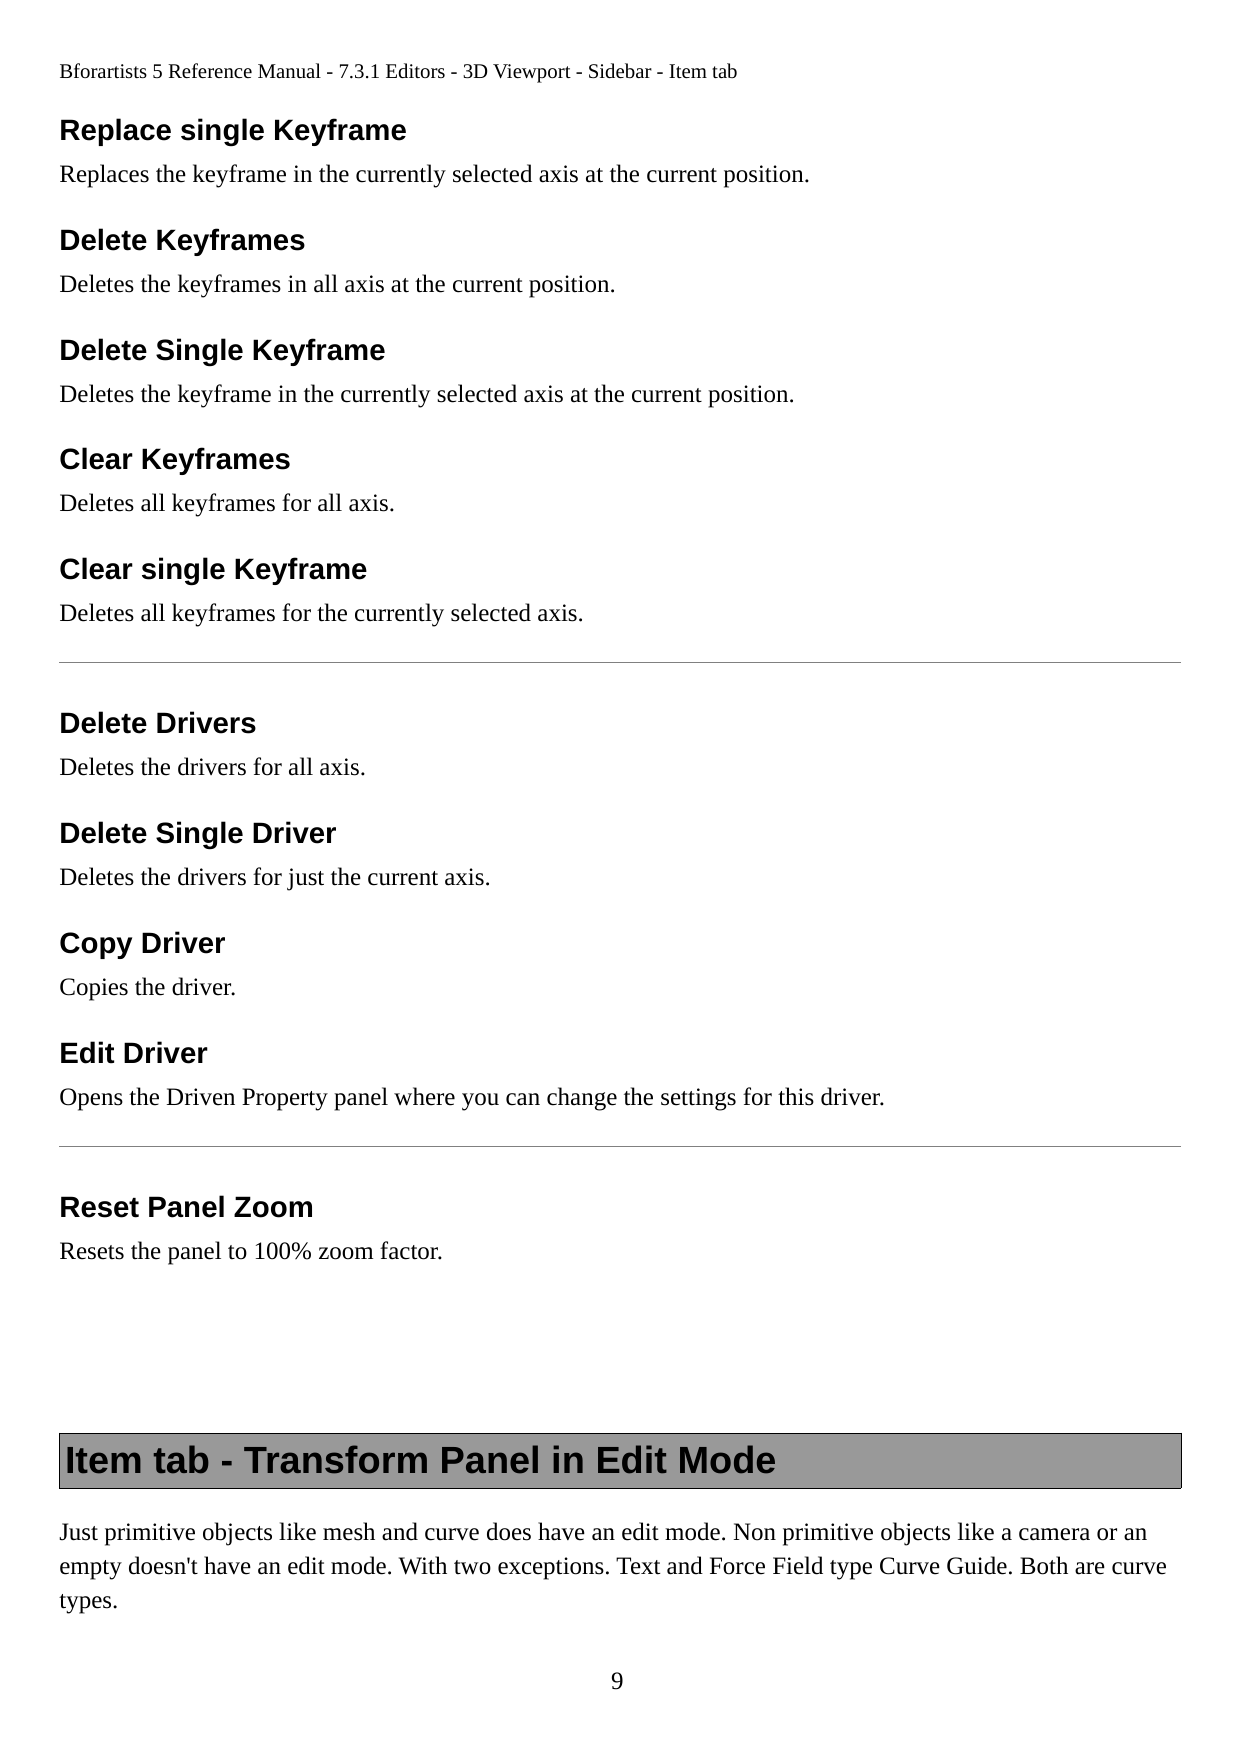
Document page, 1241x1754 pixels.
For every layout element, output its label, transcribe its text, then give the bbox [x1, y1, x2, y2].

text Deletes the keyframe in the currently selected axis at the current position. [59, 379, 1181, 407]
subtitle Edit Driver [59, 1036, 1181, 1070]
subtitle Replace single Keyframe [59, 113, 1181, 146]
subtitle Delete Drivers [59, 706, 1181, 740]
text Replaces the keyframe in the currently selected axis at the current position. [59, 159, 1181, 188]
text Deletes all keyframes for all axis. [59, 488, 1181, 517]
subtitle Delete Single Keyframe [59, 332, 1181, 366]
text Deletes the drivers for just the current axis. [59, 862, 1181, 891]
text Deletes the drivers for all axis. [59, 752, 1181, 781]
subtitle Reset Panel Zoom [59, 1190, 1181, 1224]
text Deletes all keyframes for the currently selected axis. [59, 598, 1181, 627]
text Opens the Driven Property panel where you can change the settings for this driver. [59, 1082, 1181, 1111]
subtitle Clear Keyframes [59, 442, 1181, 476]
table_header Item tab - Transform Panel in Edit Mode [60, 1434, 1181, 1488]
subtitle Copy Driver [59, 926, 1181, 960]
text Just primitive objects like mesh and curve does have an edit mode. Non primitive objects like a camera or an empty doesn't have an edit mode. With two exceptions. Text and Force Field type Curve Guide. Both are curve types. [59, 1517, 1181, 1614]
text Resets the panel to 100% zoom factor. [59, 1236, 1181, 1265]
subtitle Delete Single Driver [59, 816, 1181, 850]
subtitle Delete Keyframes [59, 222, 1181, 256]
text Copies the driver. [59, 972, 1181, 1001]
subtitle Clear single Keyframe [59, 552, 1181, 586]
text Deletes the keyframes in all axis at the current position. [59, 269, 1181, 297]
